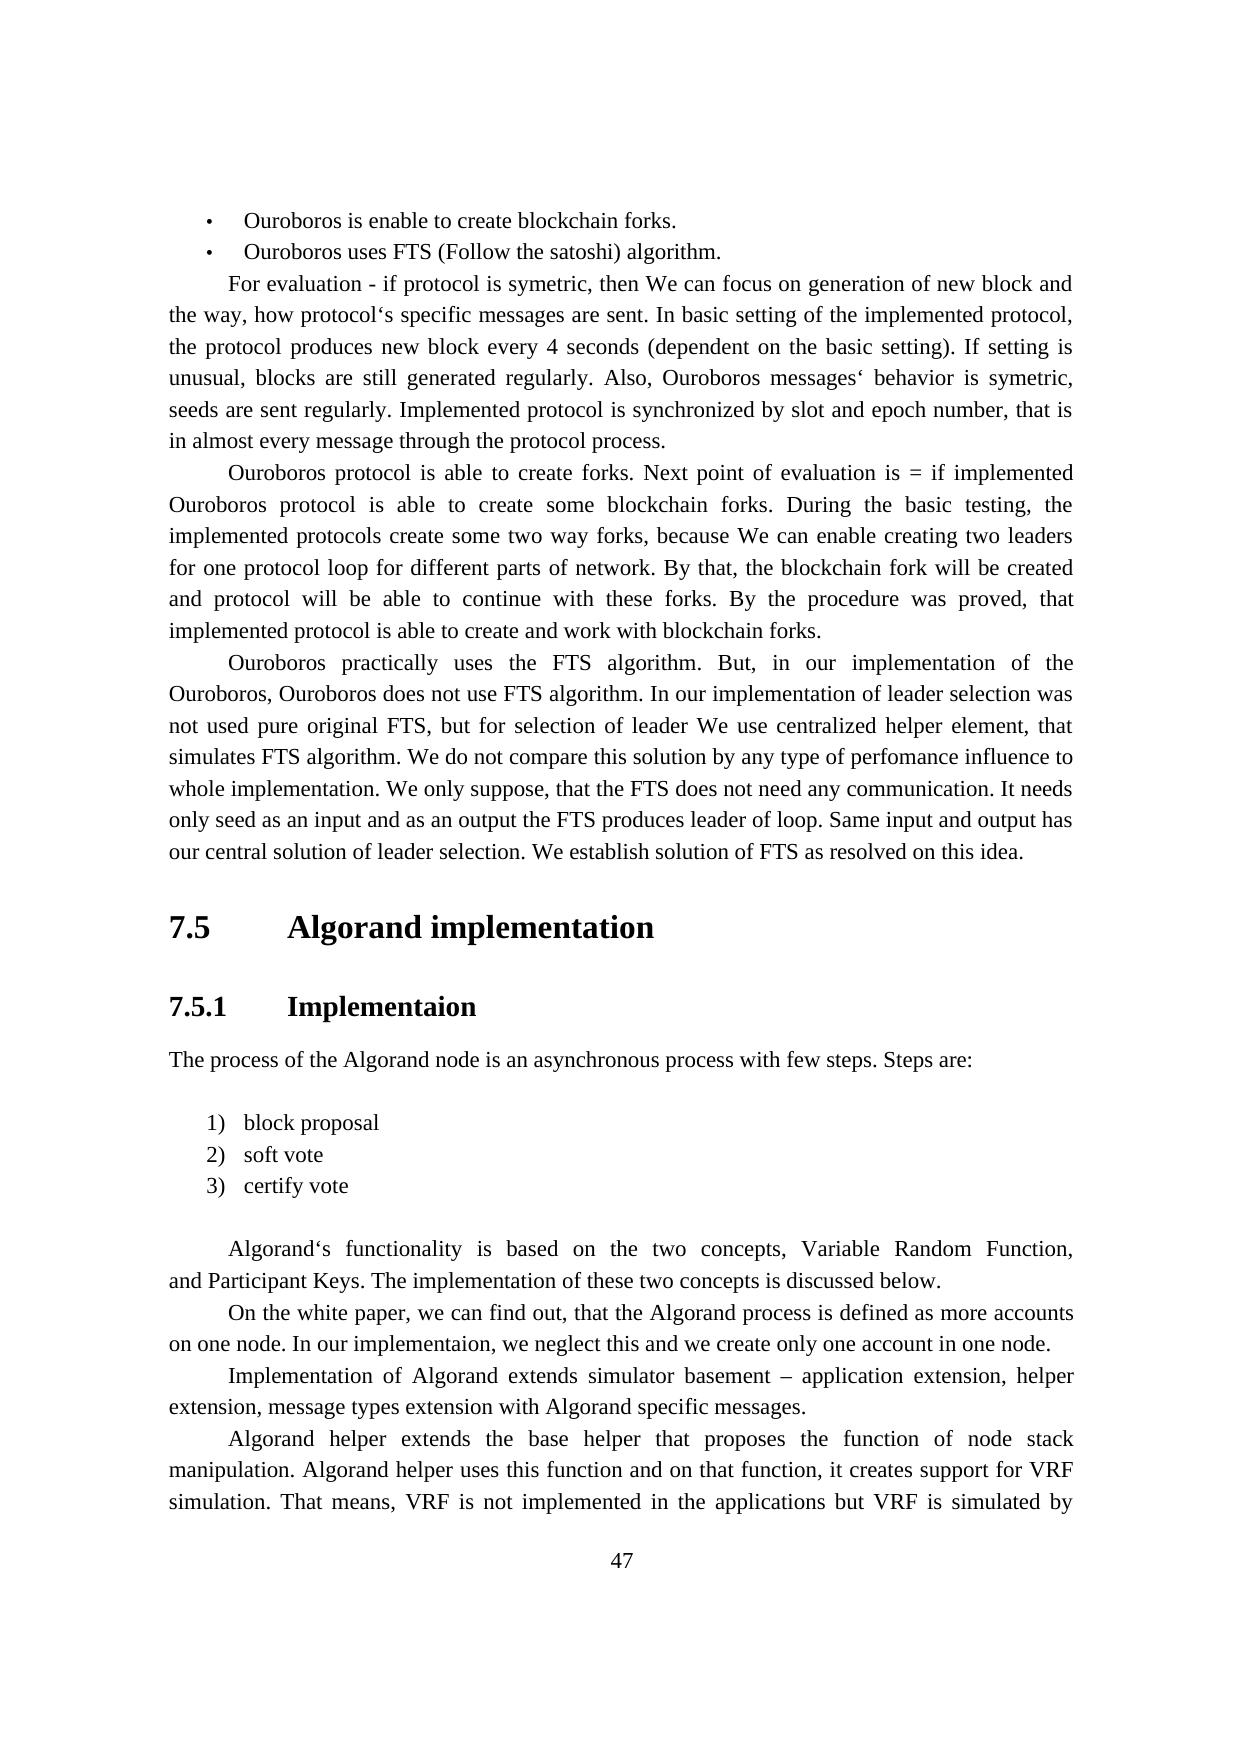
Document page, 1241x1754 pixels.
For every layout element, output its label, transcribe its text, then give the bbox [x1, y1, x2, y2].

text Ouroboros protocol is able to create forks. Next point of evaluation is = if implemented Ouroboros protocol is able to create some blockchain forks. During the basic testing, the implemented protocols create some two way forks, because We can enable creating two leaders for one protocol loop for different parts of network. By that, the blockchain fork will be created and protocol will be able to continue with these forks. By the procedure was proved, that implemented protocol is able to create and work with blockchain forks. [169, 459, 1075, 643]
text On the white paper, we can find out, that the Algorand process is defined as more accounts on one node. In our implementaion, we neglect this and we create only one account in one node. [169, 1298, 1075, 1356]
text Algorand‘s functionality is based on the two concepts, Variable Random Function, and Participant Keys. The implementation of these two concepts is discussed below. [169, 1235, 1075, 1293]
list Ouroboros uses FTS (Follow the satoshi) algorithm. [206, 238, 1075, 264]
subtitle Algorand implementation [169, 907, 1075, 945]
list Ouroboros is enable to create blockchain forks. [206, 207, 1075, 233]
text Algorand helper extends the base helper that proposes the function of node stack manipulation. Algorand helper uses this function and on that function, it creates support for VRF simulation. That means, VRF is not implemented in the applications but VRF is simulated by [169, 1425, 1075, 1514]
text Implementation of Algorand extends simulator basement – application extension, helper extension, message types extension with Algorand specific messages. [169, 1362, 1075, 1419]
subtitle Implementaion [169, 989, 1075, 1023]
text Ouroboros practically uses the FTS algorithm. But, in our implementation of the Ouroboros, Ouroboros does not use FTS algorithm. In our implementation of leader selection was not used pure original FTS, but for selection of leader We use centralized helper element, that simulates FTS algorithm. We do not compare this solution by any type of perfomance influence to whole implementation. We only suppose, that the FTS does not need any communication. It needs only seed as an input and as an output the FTS produces leader of loop. Same input and output has our central solution of leader selection. We establish solution of FTS as resolved on this idea. [169, 648, 1075, 864]
list certify vote [206, 1172, 1075, 1199]
text The process of the Algorand node is an asynchronous process with few steps. Steps are: [169, 1046, 1075, 1072]
list soft vote [206, 1141, 1075, 1167]
text For evaluation - if protocol is symetric, then We can focus on generation of new block and the way, how protocol‘s specific messages are sent. In basic setting of the implemented protocol, the protocol produces new block every 4 seconds (dependent on the basic setting). If setting is unusual, blocks are still generated regularly. Also, Ouroboros messages‘ behavior is symetric, seeds are sent regularly. Implemented protocol is synchronized by slot and epoch number, that is in almost every message through the protocol process. [169, 270, 1075, 454]
list block proposal [206, 1109, 1075, 1136]
